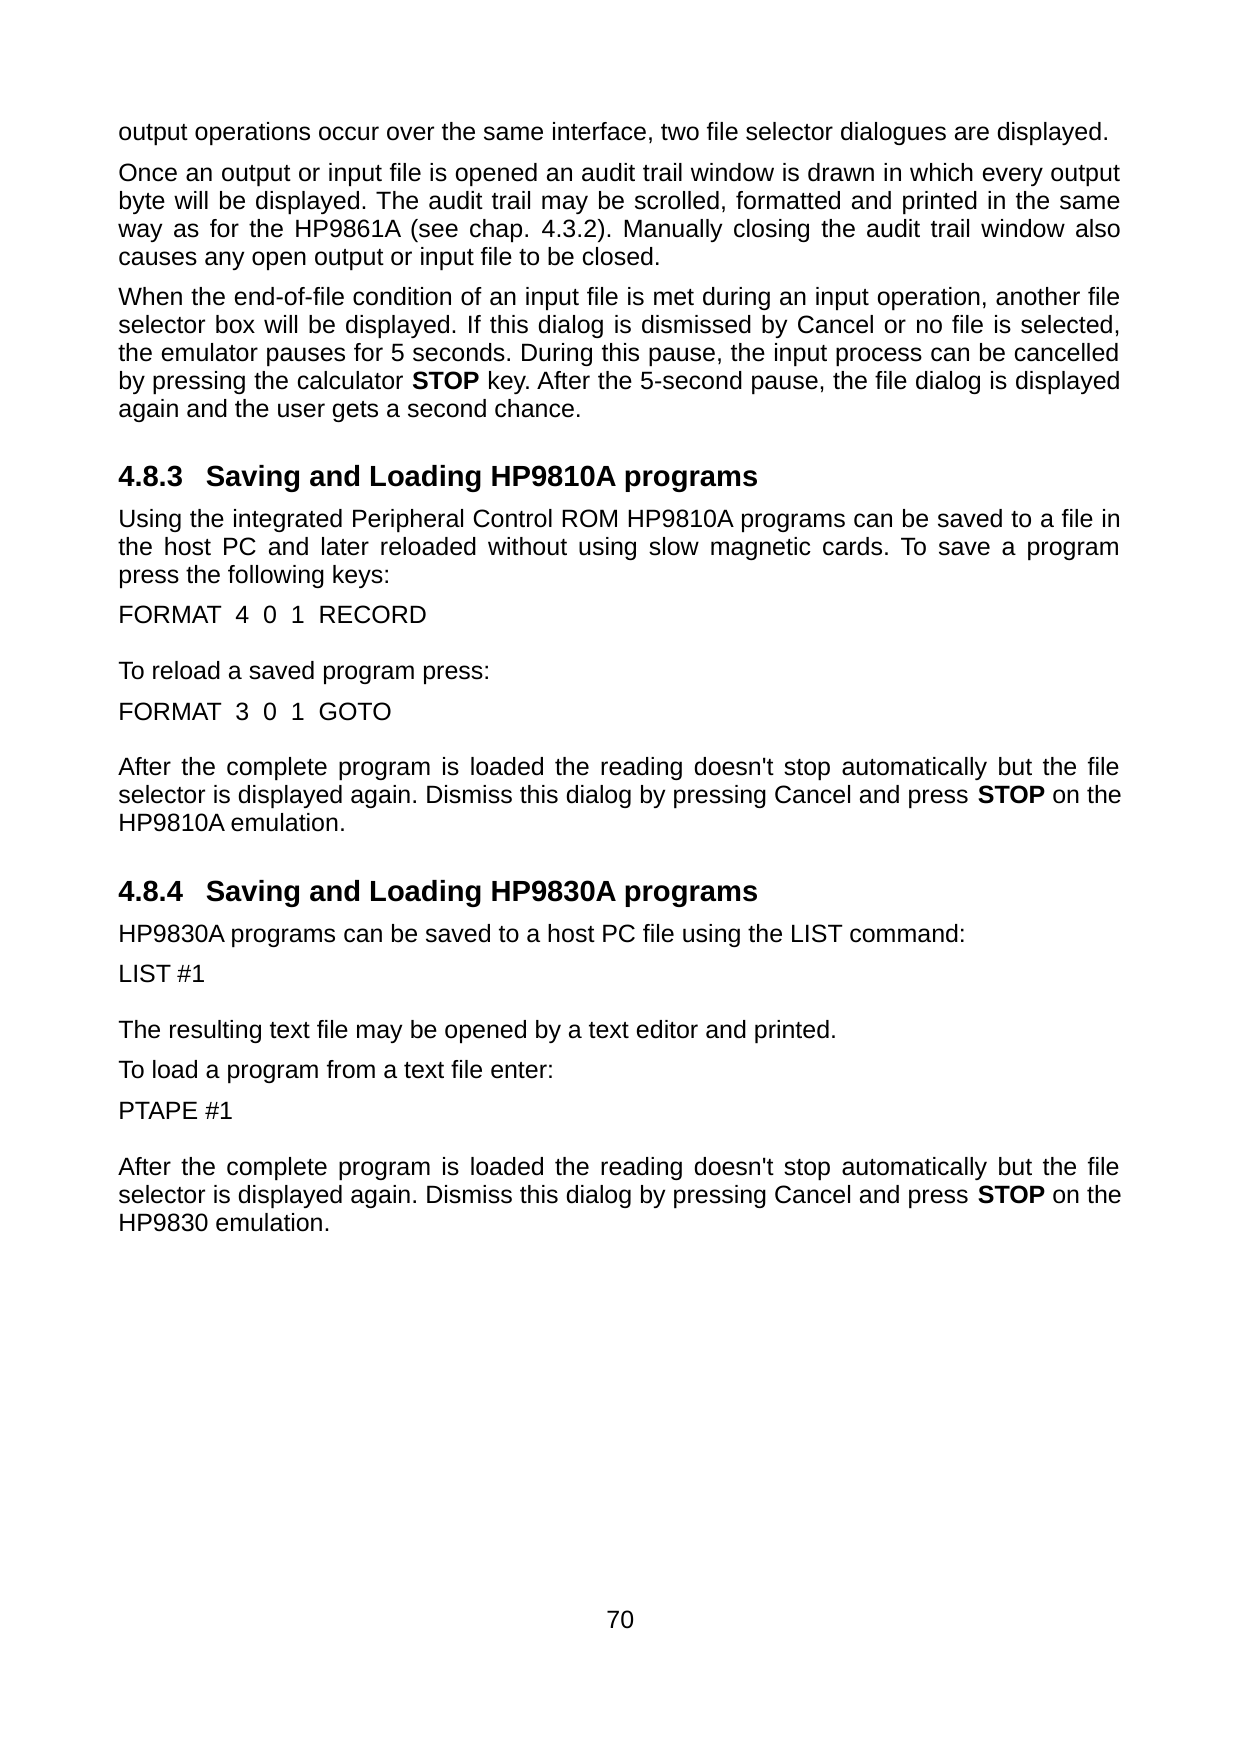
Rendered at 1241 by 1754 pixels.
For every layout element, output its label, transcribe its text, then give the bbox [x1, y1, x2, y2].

text FORMAT 3 0 1 GOTO [118, 697, 1122, 725]
text To reload a saved program press: [118, 657, 1122, 685]
subtitle Saving and Loading HP9810A programs [118, 460, 1122, 492]
text LIST #1 [118, 960, 1122, 988]
text output operations occur over the same interface, two file selector dialogues are displayed. [118, 118, 1122, 146]
text To load a program from a text file enter: [118, 1056, 1122, 1084]
text HP9830A programs can be saved to a host PC file using the LIST command: [118, 919, 1122, 947]
text Using the integrated Peripheral Control ROM HP9810A programs can be saved to a file in the host PC and later reloaded without using slow magnetic cards. To save a program press the following keys: [118, 505, 1122, 589]
text After the complete program is loaded the reading doesn't stop automatically but the file selector is displayed again. Dismiss this dialog by pressing Cancel and press STOP on the HP9810A emulation. [118, 753, 1122, 837]
text The resulting text file may be opened by a text editor and printed. [118, 1016, 1122, 1044]
text FORMAT 4 0 1 RECORD [118, 601, 1122, 629]
text After the complete program is loaded the reading doesn't stop automatically but the file selector is displayed again. Dismiss this dialog by pressing Cancel and press STOP on the HP9830 emulation. [118, 1152, 1122, 1236]
text When the end-of-file condition of an input file is met during an input operation, another file selector box will be displayed. If this dialog is dismissed by Cancel or no file is selected, the emulator pauses for 5 seconds. During this pause, the input process can be cancelled by pressing the calculator STOP key. After the 5-second pause, the file dialog is displayed again and the user gets a second chance. [118, 283, 1122, 422]
text Once an output or input file is opened an audit trail window is drawn in which every output byte will be displayed. The audit trail may be scrolled, formatted and printed in the same way as for the HP9861A (see chap. 4.3.2). Manually closing the audit trail window also causes any open output or input file to be closed. [118, 158, 1122, 270]
subtitle Saving and Loading HP9830A programs [118, 874, 1122, 907]
text PTAPE #1 [118, 1097, 1122, 1124]
